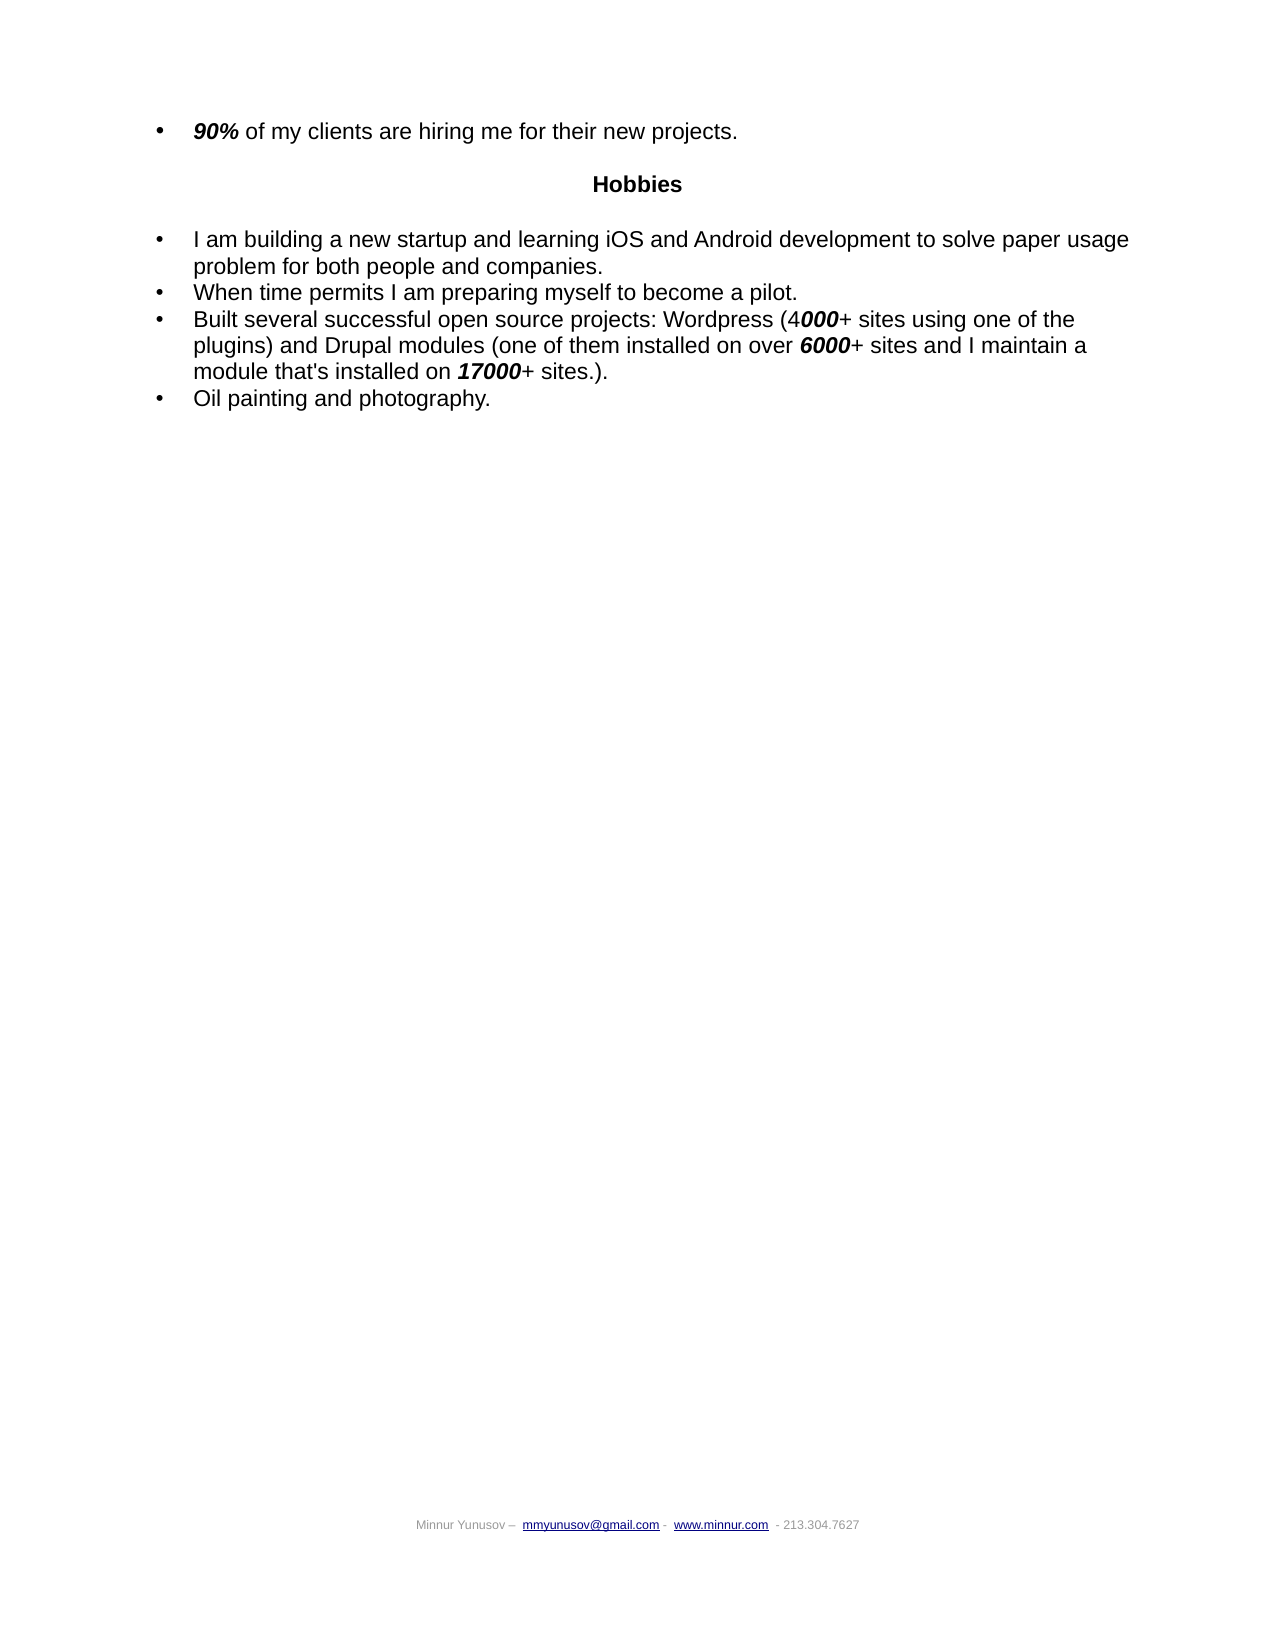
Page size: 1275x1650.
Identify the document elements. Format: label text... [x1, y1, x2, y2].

list I am building a new startup and learning iOS and Android development to solve paper usage problem for both people and companies. [156, 226, 1157, 279]
list 90% of my clients are hiring me for their new projects. [156, 118, 1157, 145]
list Oil painting and photography. [156, 384, 1157, 411]
list When time permits I am preparing myself to become a pilot. [156, 279, 1157, 306]
list Built several successful open source projects: Wordpress (4000+ sites using one of the plugins) and Drupal modules (one of them installed on over 6000+ sites and I maintain a module that's installed on 17000+ sites.). [156, 306, 1157, 384]
text Hobbies [118, 171, 1157, 198]
